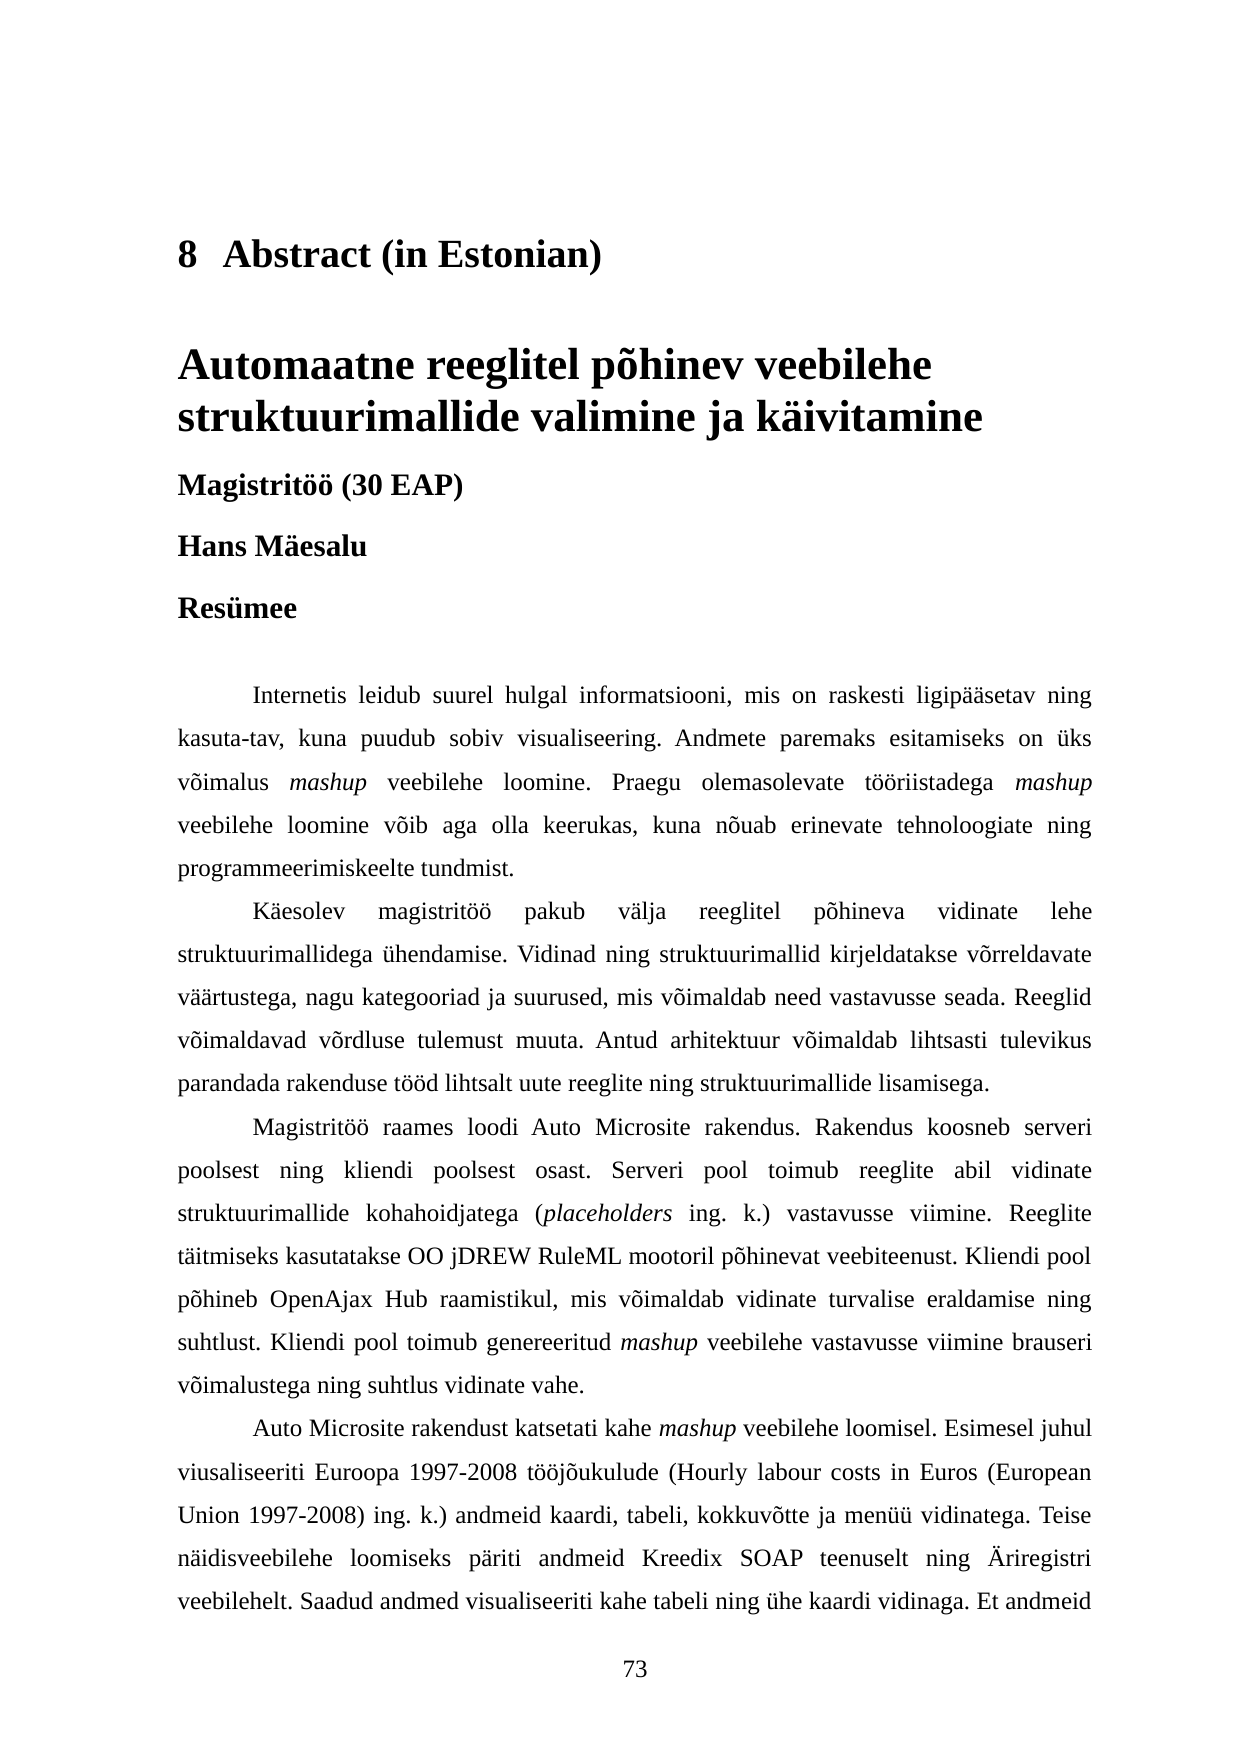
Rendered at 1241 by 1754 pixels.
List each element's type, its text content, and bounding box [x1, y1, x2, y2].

text Internetis leidub suurel hulgal informatsiooni, mis on raskesti ligipääsetav ning kasuta-tav, kuna puudub sobiv visualiseering. Andmete paremaks esitamiseks on üks võimalus mashup veebilehe loomine. Praegu olemasolevate tööriistadega mashup veebilehe loomine võib aga olla keerukas, kuna nõuab erinevate tehnoloogiate ning programmeerimiskeelte tundmist. [177, 680, 1093, 882]
title Automaatne reeglitel põhinev veebilehe struktuurimallide valimine ja käivitamine [177, 337, 1093, 441]
subtitle Abstract (in Estonian) [177, 231, 1093, 277]
text Magistritöö raames loodi Auto Microsite rakendus. Rakendus koosneb serveri poolsest ning kliendi poolsest osast. Serveri pool toimub reeglite abil vidinate struktuurimallide kohahoidjatega (placeholders ing. k.) vastavusse viimine. Reeglite täitmiseks kasutatakse OO jDREW RuleML mootoril põhinevat veebiteenust. Kliendi pool põhineb OpenAjax Hub raamistikul, mis võimaldab vidinate turvalise eraldamise ning suhtlust. Kliendi pool toimub genereeritud mashup veebilehe vastavusse viimine brauseri võimalustega ning suhtlus vidinate vahe. [177, 1112, 1093, 1399]
title Magistritöö (30 EAP) [177, 466, 1093, 502]
title Resümee [177, 589, 1093, 625]
text Auto Microsite rakendust katsetati kahe mashup veebilehe loomisel. Esimesel juhul viusaliseeriti Euroopa 1997-2008 tööjõukulude (Hourly labour costs in Euros (European Union 1997-2008) ing. k.) andmeid kaardi, tabeli, kokkuvõtte ja menüü vidinatega. Teise näidisveebilehe loomiseks päriti andmeid Kreedix SOAP teenuselt ning Äriregistri veebilehelt. Saadud andmed visualiseeriti kahe tabeli ning ühe kaardi vidinaga. Et andmeid [177, 1413, 1093, 1615]
title Hans Mäesalu [177, 528, 1093, 563]
text Käesolev magistritöö pakub välja reeglitel põhineva vidinate lehe struktuurimallidega ühendamise. Vidinad ning struktuurimallid kirjeldatakse võrreldavate väärtustega, nagu kategooriad ja suurused, mis võimaldab need vastavusse seada. Reeglid võimaldavad võrdluse tulemust muuta. Antud arhitektuur võimaldab lihtsasti tulevikus parandada rakenduse tööd lihtsalt uute reeglite ning struktuurimallide lisamisega. [177, 896, 1093, 1097]
